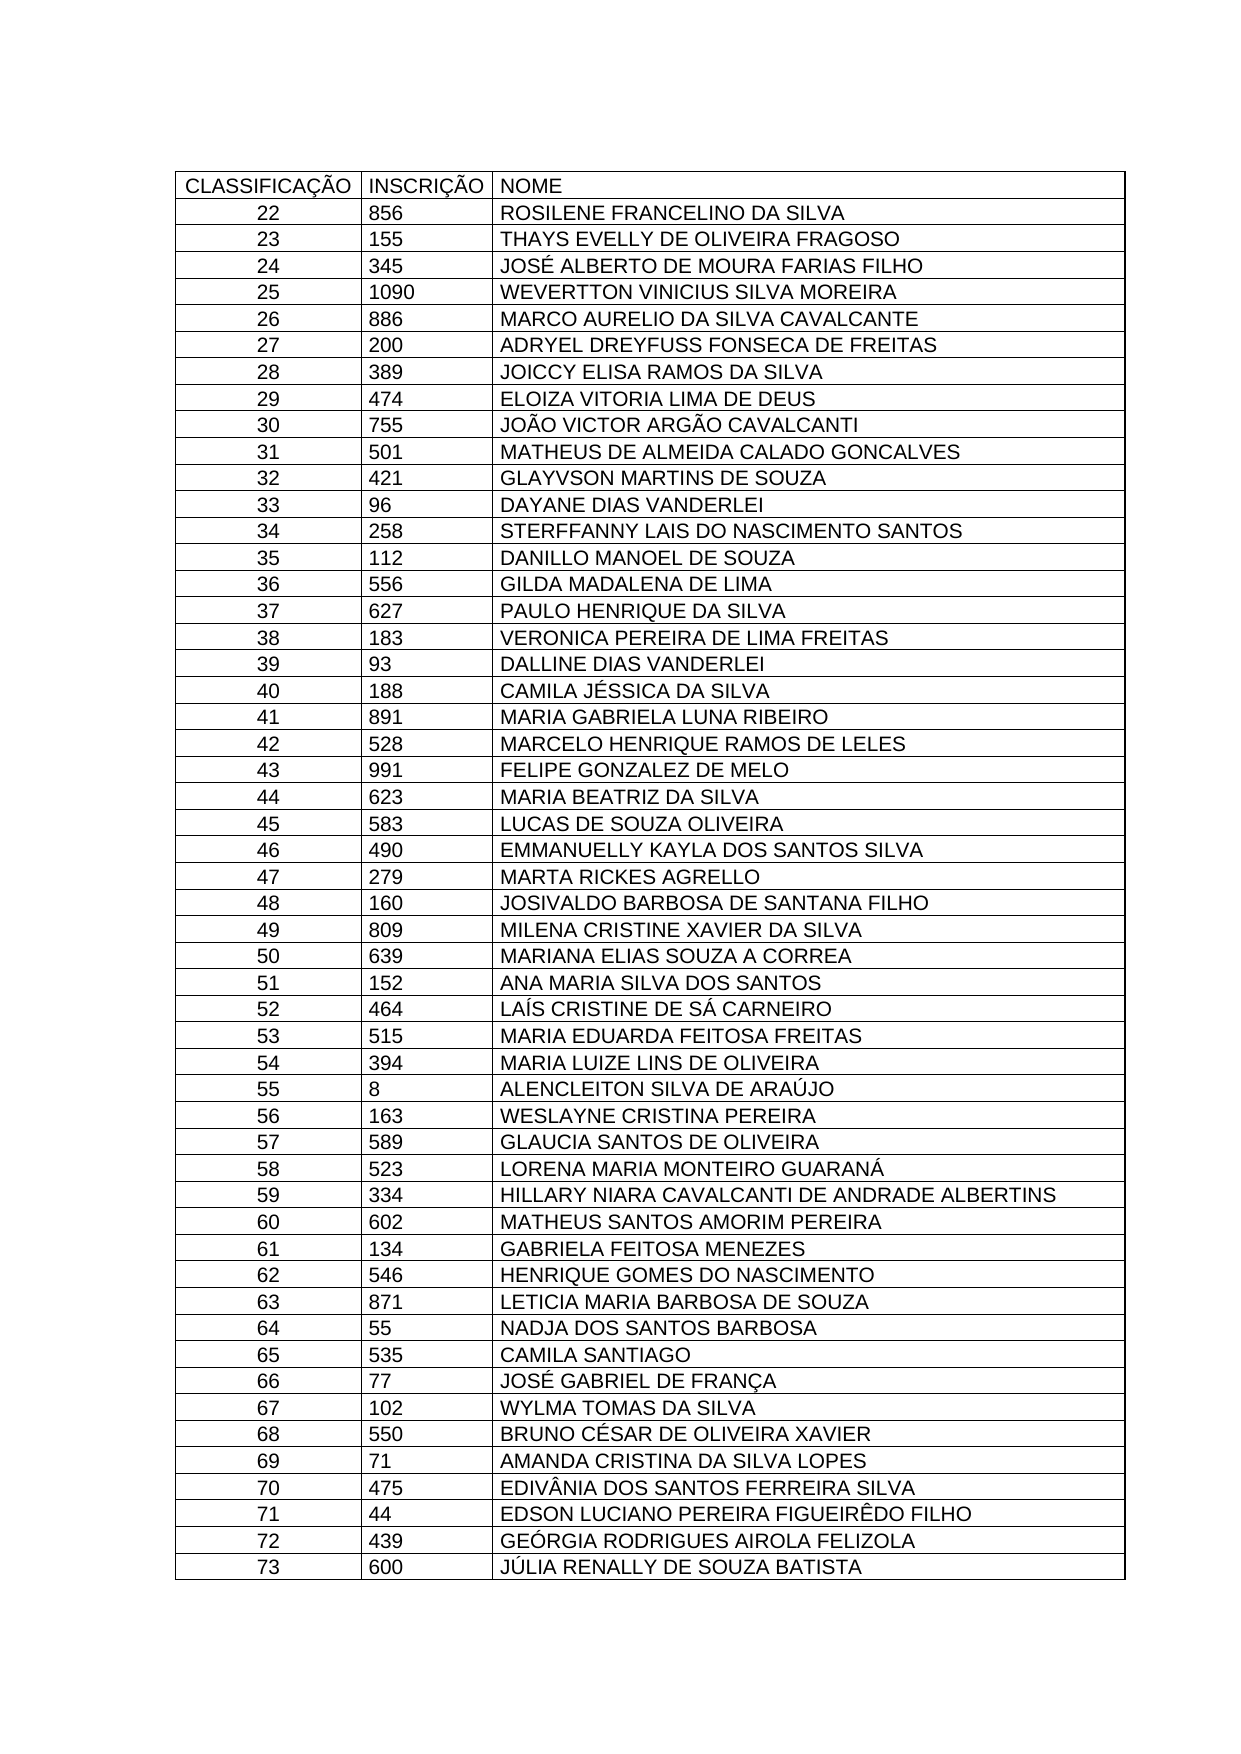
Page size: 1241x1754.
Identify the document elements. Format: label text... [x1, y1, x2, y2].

table_cell 96 [362, 491, 492, 517]
table_cell GEÓRGIA RODRIGUES AIROLA FELIZOLA [493, 1527, 1124, 1552]
table_cell 22 [176, 199, 361, 224]
table_cell DANILLO MANOEL DE SOUZA [493, 544, 1124, 570]
table_cell 41 [176, 704, 361, 729]
table_cell 51 [176, 969, 361, 995]
table_cell 47 [176, 863, 361, 888]
table_cell 856 [362, 199, 492, 224]
table_cell PAULO HENRIQUE DA SILVA [493, 597, 1124, 623]
table_cell CLASSIFICAÇÃO [176, 172, 361, 198]
table_cell 550 [362, 1421, 492, 1446]
table_cell 623 [362, 783, 492, 809]
table_cell INSCRIÇÃO [362, 172, 492, 198]
table_cell 48 [176, 890, 361, 915]
table_cell 639 [362, 943, 492, 968]
table_cell JOSÉ GABRIEL DE FRANÇA [493, 1368, 1124, 1393]
table_cell 279 [362, 863, 492, 888]
table_cell 55 [362, 1315, 492, 1340]
table_cell NADJA DOS SANTOS BARBOSA [493, 1315, 1124, 1340]
table_cell 52 [176, 996, 361, 1021]
table_cell AMANDA CRISTINA DA SILVA LOPES [493, 1447, 1124, 1473]
table_cell NOME [493, 172, 1124, 198]
table_cell VERONICA PEREIRA DE LIMA FREITAS [493, 624, 1124, 649]
table_cell 809 [362, 916, 492, 942]
table_cell 546 [362, 1261, 492, 1287]
table_cell 77 [362, 1368, 492, 1393]
table_cell 421 [362, 465, 492, 490]
table_cell 102 [362, 1394, 492, 1420]
table_cell 50 [176, 943, 361, 968]
table_cell 49 [176, 916, 361, 942]
table_cell 163 [362, 1102, 492, 1127]
table_cell 589 [362, 1129, 492, 1154]
table_cell 556 [362, 571, 492, 596]
table_cell 31 [176, 438, 361, 463]
table_cell 30 [176, 411, 361, 437]
table_cell MILENA CRISTINE XAVIER DA SILVA [493, 916, 1124, 942]
table_cell CAMILA JÉSSICA DA SILVA [493, 677, 1124, 702]
table_cell 34 [176, 518, 361, 543]
table_cell 69 [176, 1447, 361, 1473]
table_cell STERFFANNY LAIS DO NASCIMENTO SANTOS [493, 518, 1124, 543]
table_cell 134 [362, 1235, 492, 1260]
table_cell LETICIA MARIA BARBOSA DE SOUZA [493, 1288, 1124, 1313]
table_cell 62 [176, 1261, 361, 1287]
table_cell 46 [176, 836, 361, 862]
table_cell 602 [362, 1208, 492, 1234]
table_cell THAYS EVELLY DE OLIVEIRA FRAGOSO [493, 225, 1124, 251]
table_cell 72 [176, 1527, 361, 1552]
table_cell 439 [362, 1527, 492, 1552]
table_cell FELIPE GONZALEZ DE MELO [493, 757, 1124, 782]
table_cell LAÍS CRISTINE DE SÁ CARNEIRO [493, 996, 1124, 1021]
table_cell ADRYEL DREYFUSS FONSECA DE FREITAS [493, 332, 1124, 357]
table_cell EDIVÂNIA DOS SANTOS FERREIRA SILVA [493, 1474, 1124, 1499]
table_cell JÚLIA RENALLY DE SOUZA BATISTA [493, 1554, 1124, 1579]
table_cell 65 [176, 1341, 361, 1367]
table_cell WYLMA TOMAS DA SILVA [493, 1394, 1124, 1420]
table_cell JOÃO VICTOR ARGÃO CAVALCANTI [493, 411, 1124, 437]
table_cell MARIA EDUARDA FEITOSA FREITAS [493, 1022, 1124, 1048]
table_cell 394 [362, 1049, 492, 1074]
table_cell 535 [362, 1341, 492, 1367]
table_cell 43 [176, 757, 361, 782]
table_cell 29 [176, 385, 361, 410]
table_cell 334 [362, 1182, 492, 1207]
table_cell 63 [176, 1288, 361, 1313]
table_cell GLAYVSON MARTINS DE SOUZA [493, 465, 1124, 490]
table_cell MARTA RICKES AGRELLO [493, 863, 1124, 888]
table_cell 44 [362, 1500, 492, 1526]
table_cell 464 [362, 996, 492, 1021]
table_cell MARIANA ELIAS SOUZA A CORREA [493, 943, 1124, 968]
table_cell 68 [176, 1421, 361, 1446]
table_cell 37 [176, 597, 361, 623]
table_cell JOSIVALDO BARBOSA DE SANTANA FILHO [493, 890, 1124, 915]
table_cell 891 [362, 704, 492, 729]
table_cell ALENCLEITON SILVA DE ARAÚJO [493, 1075, 1124, 1101]
table_cell 28 [176, 358, 361, 384]
table_cell GABRIELA FEITOSA MENEZES [493, 1235, 1124, 1260]
table_cell 64 [176, 1315, 361, 1340]
table_cell 112 [362, 544, 492, 570]
table_cell 515 [362, 1022, 492, 1048]
table_cell 55 [176, 1075, 361, 1101]
table_cell MARIA BEATRIZ DA SILVA [493, 783, 1124, 809]
table_cell LUCAS DE SOUZA OLIVEIRA [493, 810, 1124, 835]
table_cell WESLAYNE CRISTINA PEREIRA [493, 1102, 1124, 1127]
table_cell 183 [362, 624, 492, 649]
table_cell 93 [362, 650, 492, 676]
table_cell HILLARY NIARA CAVALCANTI DE ANDRADE ALBERTINS [493, 1182, 1124, 1207]
table_cell 871 [362, 1288, 492, 1313]
table_cell 23 [176, 225, 361, 251]
table_cell BRUNO CÉSAR DE OLIVEIRA XAVIER [493, 1421, 1124, 1446]
table_cell 53 [176, 1022, 361, 1048]
table_cell 36 [176, 571, 361, 596]
table_cell DALLINE DIAS VANDERLEI [493, 650, 1124, 676]
table_cell 345 [362, 252, 492, 277]
table_cell LORENA MARIA MONTEIRO GUARANÁ [493, 1155, 1124, 1181]
table_cell JOSÉ ALBERTO DE MOURA FARIAS FILHO [493, 252, 1124, 277]
table_cell 71 [176, 1500, 361, 1526]
table_cell 1090 [362, 279, 492, 304]
table_cell 188 [362, 677, 492, 702]
table_cell ROSILENE FRANCELINO DA SILVA [493, 199, 1124, 224]
table_cell 39 [176, 650, 361, 676]
table_cell 59 [176, 1182, 361, 1207]
table_cell 57 [176, 1129, 361, 1154]
table_cell 70 [176, 1474, 361, 1499]
table_cell 27 [176, 332, 361, 357]
table_cell 160 [362, 890, 492, 915]
table_cell MARIA LUIZE LINS DE OLIVEIRA [493, 1049, 1124, 1074]
table_cell CAMILA SANTIAGO [493, 1341, 1124, 1367]
table_cell 25 [176, 279, 361, 304]
table_cell HENRIQUE GOMES DO NASCIMENTO [493, 1261, 1124, 1287]
table_cell 886 [362, 305, 492, 331]
table_cell 56 [176, 1102, 361, 1127]
table_cell 152 [362, 969, 492, 995]
table_cell 991 [362, 757, 492, 782]
table_cell 54 [176, 1049, 361, 1074]
table_cell 26 [176, 305, 361, 331]
table_cell 58 [176, 1155, 361, 1181]
table_cell MARCO AURELIO DA SILVA CAVALCANTE [493, 305, 1124, 331]
table_cell MARCELO HENRIQUE RAMOS DE LELES [493, 730, 1124, 756]
table_cell MATHEUS DE ALMEIDA CALADO GONCALVES [493, 438, 1124, 463]
table_cell 8 [362, 1075, 492, 1101]
table_cell 155 [362, 225, 492, 251]
table_cell 73 [176, 1554, 361, 1579]
table_cell 33 [176, 491, 361, 517]
table_cell 60 [176, 1208, 361, 1234]
table_cell 61 [176, 1235, 361, 1260]
table_cell 66 [176, 1368, 361, 1393]
table_cell 755 [362, 411, 492, 437]
table_cell 42 [176, 730, 361, 756]
table_cell 258 [362, 518, 492, 543]
table_cell 40 [176, 677, 361, 702]
table_cell EDSON LUCIANO PEREIRA FIGUEIRÊDO FILHO [493, 1500, 1124, 1526]
table_cell GILDA MADALENA DE LIMA [493, 571, 1124, 596]
table_cell 32 [176, 465, 361, 490]
table_cell WEVERTTON VINICIUS SILVA MOREIRA [493, 279, 1124, 304]
table_cell 67 [176, 1394, 361, 1420]
table_cell 35 [176, 544, 361, 570]
table_cell 600 [362, 1554, 492, 1579]
table_cell GLAUCIA SANTOS DE OLIVEIRA [493, 1129, 1124, 1154]
table_cell EMMANUELLY KAYLA DOS SANTOS SILVA [493, 836, 1124, 862]
table_cell 627 [362, 597, 492, 623]
table_cell 45 [176, 810, 361, 835]
table_cell MATHEUS SANTOS AMORIM PEREIRA [493, 1208, 1124, 1234]
table_cell 24 [176, 252, 361, 277]
table_cell 44 [176, 783, 361, 809]
table_cell 523 [362, 1155, 492, 1181]
table_cell 528 [362, 730, 492, 756]
table_cell JOICCY ELISA RAMOS DA SILVA [493, 358, 1124, 384]
table_cell 474 [362, 385, 492, 410]
table_cell 475 [362, 1474, 492, 1499]
table_cell ELOIZA VITORIA LIMA DE DEUS [493, 385, 1124, 410]
table_cell DAYANE DIAS VANDERLEI [493, 491, 1124, 517]
table_cell 501 [362, 438, 492, 463]
table_cell 583 [362, 810, 492, 835]
table_cell 38 [176, 624, 361, 649]
table_cell 71 [362, 1447, 492, 1473]
table_cell 200 [362, 332, 492, 357]
table_cell 490 [362, 836, 492, 862]
table_cell ANA MARIA SILVA DOS SANTOS [493, 969, 1124, 995]
table_cell MARIA GABRIELA LUNA RIBEIRO [493, 704, 1124, 729]
table_cell 389 [362, 358, 492, 384]
